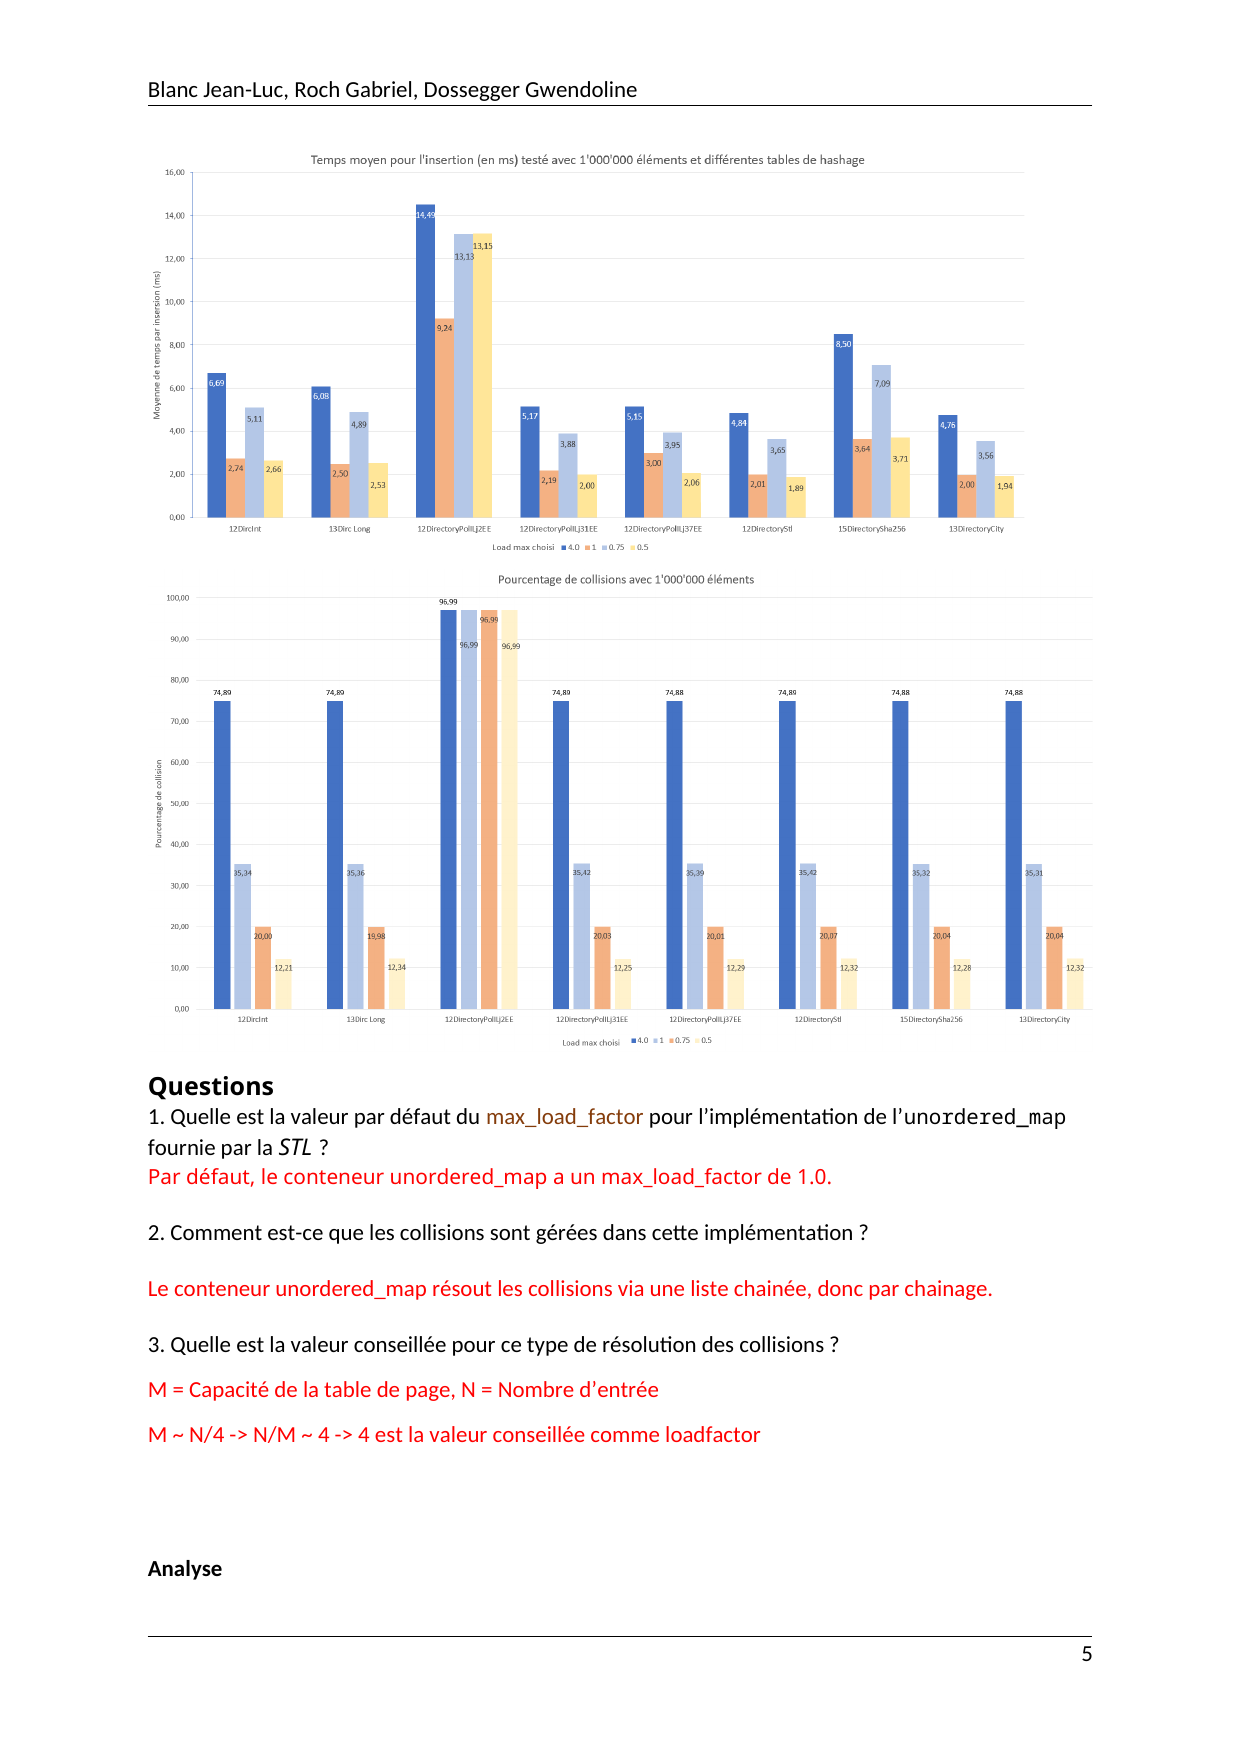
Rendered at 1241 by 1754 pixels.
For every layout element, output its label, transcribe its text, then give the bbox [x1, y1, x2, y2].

text M = Capacité de la table de page, N = Nombre d’entrée [148, 1375, 1092, 1403]
text 1. Quelle est la valeur par défaut du max_load_factor pour l’implémentation de l’unordered_map fournie par la STL ? [148, 1102, 1092, 1162]
text 2. Comment est-ce que les collisions sont gérées dans cette implémentation ? [148, 1218, 1092, 1247]
text Par défaut, le conteneur unordered_map a un max_load_factor de 1.0. [148, 1162, 1092, 1191]
text Questions [148, 1068, 1092, 1102]
text M ~ N/4 -> N/M ~ 4 -> 4 est la valeur conseillée comme loadfactor [148, 1420, 1092, 1448]
text 3. Quelle est la valeur conseillée pour ce type de résolution des collisions ? [148, 1331, 1092, 1359]
text Le conteneur unordered_map résout les collisions via une liste chainée, donc par chainage. [148, 1274, 1092, 1303]
text Analyse [148, 1554, 1092, 1582]
